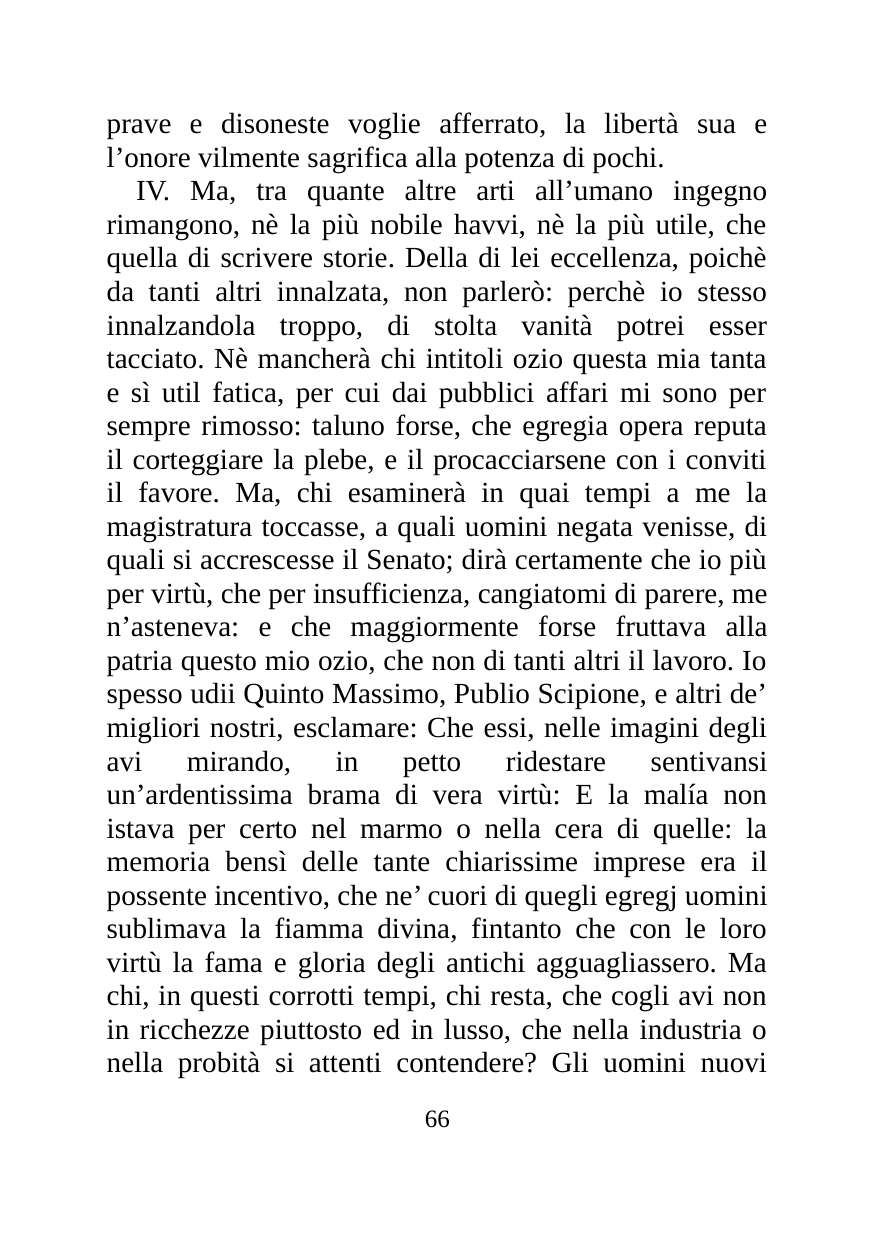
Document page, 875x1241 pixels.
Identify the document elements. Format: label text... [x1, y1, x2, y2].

text IV. Ma, tra quante altre arti all’umano ingegno rimangono, nè la più nobile havvi, nè la più utile, che quella di scrivere storie. Della di lei eccellenza, poichè da tanti altri innalzata, non parlerò: perchè io stesso innalzandola troppo, di stolta vanità potrei esser tacciato. Nè mancherà chi intitoli ozio questa mia tanta e sì util fatica, per cui dai pubblici affari mi sono per sempre rimosso: taluno forse, che egregia opera reputa il corteggiare la plebe, e il procacciarsene con i conviti il favore. Ma, chi esaminerà in quai tempi a me la magistratura toccasse, a quali uomini negata venisse, di quali si accrescesse il Senato; dirà certamente che io più per virtù, che per insufficienza, cangiatomi di parere, me n’asteneva: e che maggiormente forse fruttava alla patria questo mio ozio, che non di tanti altri il lavoro. Io spesso udii Quinto Massimo, Publio Scipione, e altri de’ migliori nostri, esclamare: Che essi, nelle imagini degli avi mirando, in petto ridestare sentivansi un’ardentissima brama di vera virtù: E la malía non istava per certo nel marmo o nella cera di quelle: la memoria bensì delle tante chiarissime imprese era il possente incentivo, che ne’ cuori di quegli egregj uomini sublimava la fiamma divina, fintanto che con le loro virtù la fama e gloria degli antichi agguagliassero. Ma chi, in questi corrotti tempi, chi resta, che cogli avi non in ricchezze piuttosto ed in lusso, che nella industria o nella probità si attenti contendere? Gli uomini nuovi [106, 173, 768, 1079]
text prave e disoneste voglie afferrato, la libertà sua e l’onore vilmente sagrifica alla potenza di pochi. [106, 106, 768, 173]
